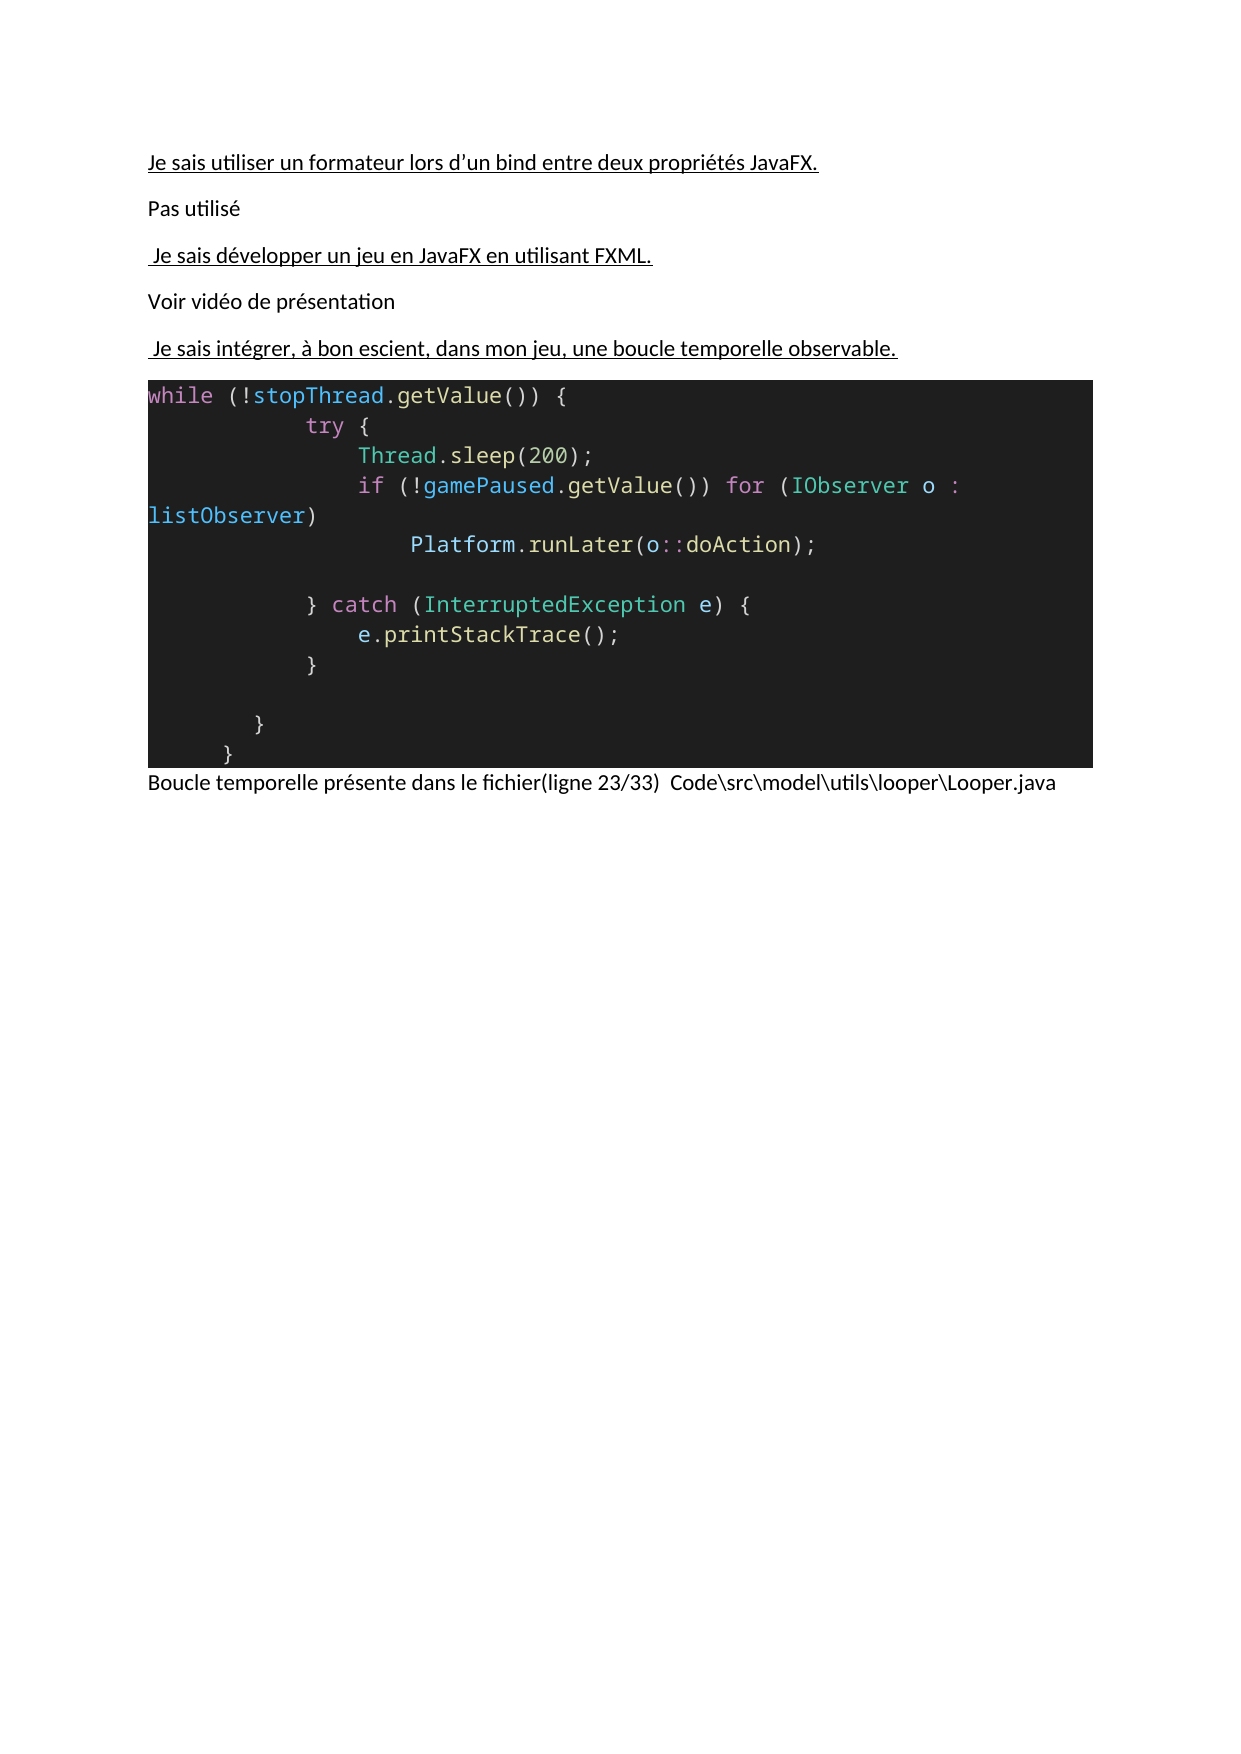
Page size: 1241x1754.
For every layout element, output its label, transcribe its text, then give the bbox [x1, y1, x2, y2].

text Boucle temporelle présente dans le fichier(ligne 23/33) Code\src\model\utils\looper\Looper.java [148, 768, 1093, 796]
text } catch (InterruptedException e) { [148, 589, 1093, 619]
text if (!gamePaused.getValue()) for (IObserver o : listObserver) [148, 470, 1093, 529]
text Platform.runLater(o::doAction); [148, 529, 1093, 559]
text } [148, 648, 1093, 678]
text try { [148, 410, 1093, 440]
text Je sais utiliser un formateur lors d’un bind entre deux propriétés JavaFX. [148, 148, 1093, 176]
text } [148, 738, 1093, 768]
text Je sais intégrer, à bon escient, dans mon jeu, une boucle temporelle observable. [148, 334, 1093, 362]
text Thread.sleep(200); [148, 440, 1093, 470]
text e.printStackTrace(); [148, 619, 1093, 648]
text } [148, 708, 1093, 738]
text Je sais développer un jeu en JavaFX en utilisant FXML. [148, 241, 1093, 269]
text while (!stopThread.getValue()) { [148, 380, 1093, 410]
text Voir vidéo de présentation [148, 287, 1093, 315]
text Pas utilisé [148, 194, 1093, 222]
